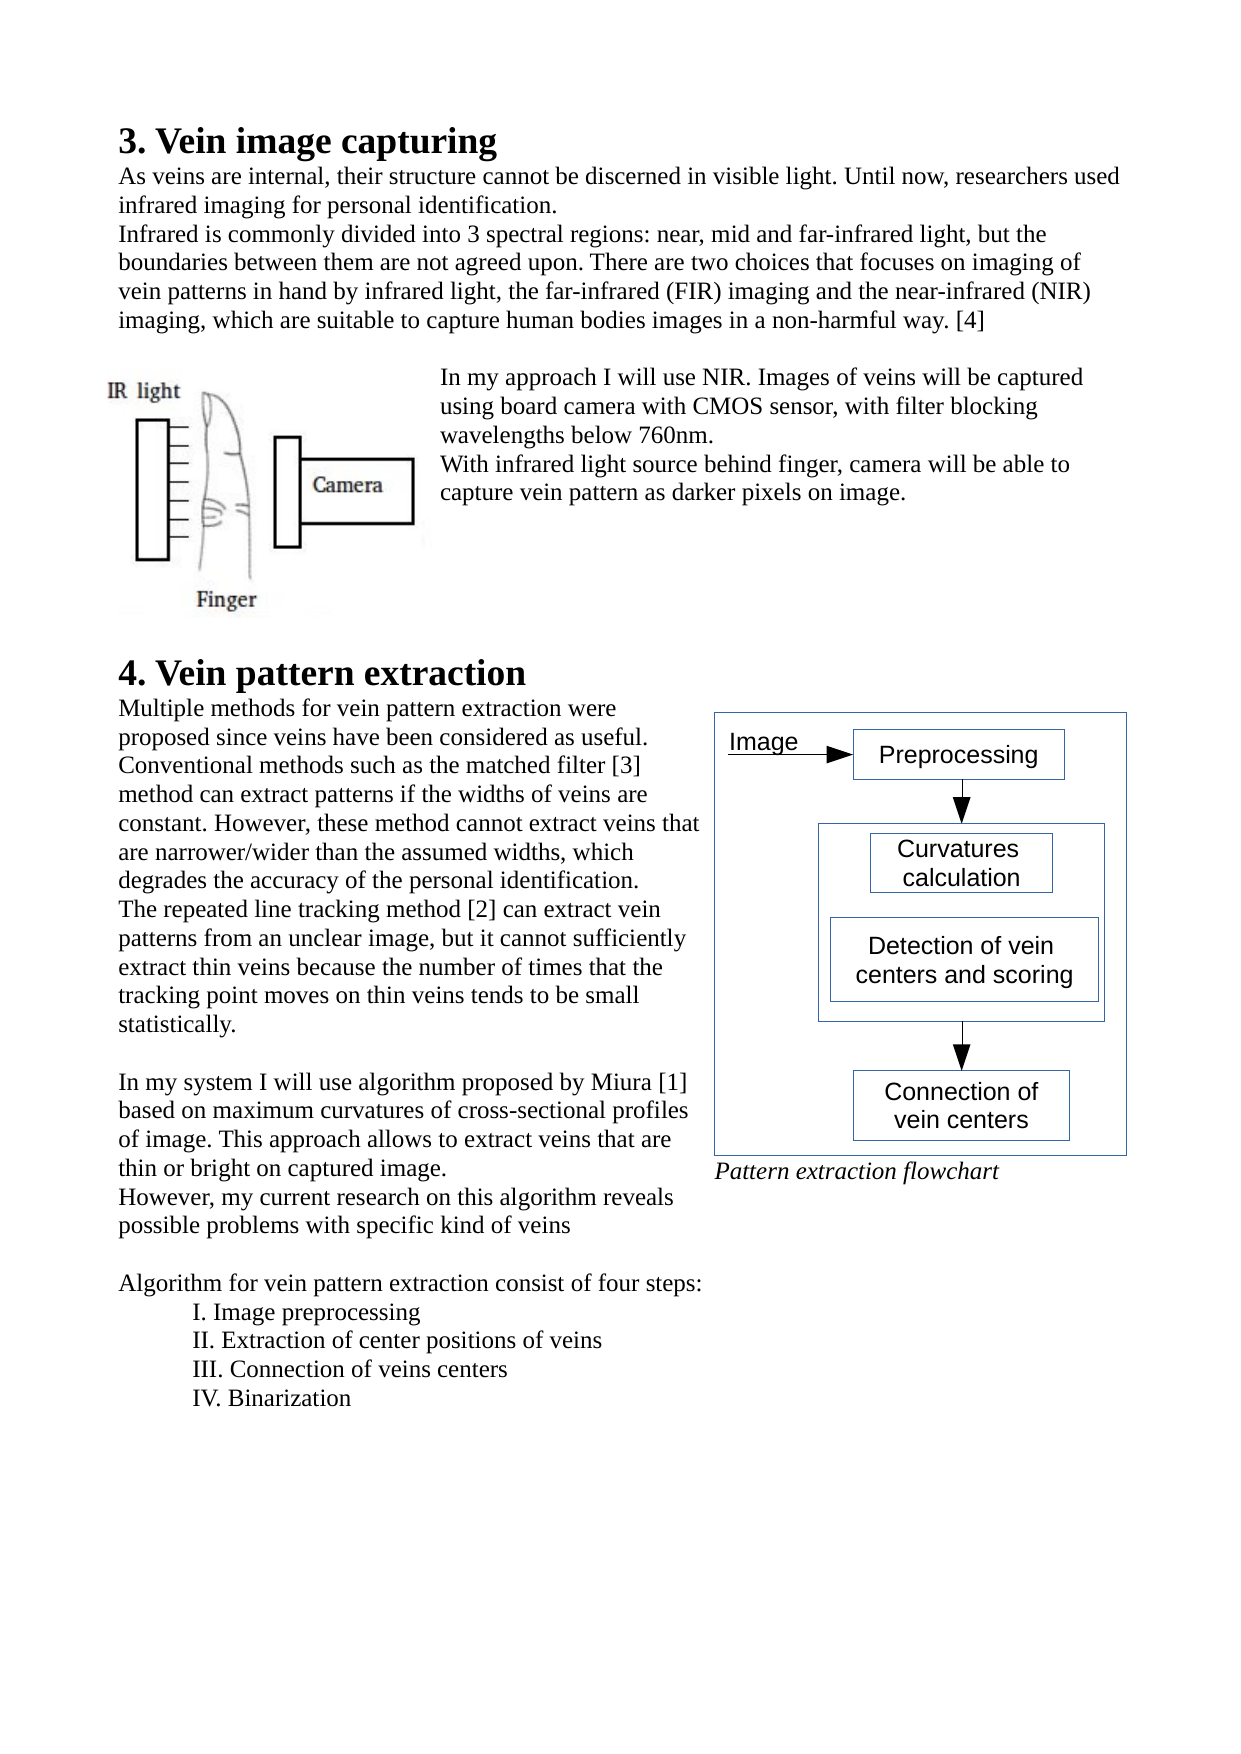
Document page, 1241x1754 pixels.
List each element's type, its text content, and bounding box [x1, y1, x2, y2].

text With infrared light source behind finger, camera will be able to capture vein pattern as darker pixels on image. [440, 449, 1122, 506]
text The repeated line tracking method [2] can extract vein patterns from an unclear image, but it cannot sufficiently extract thin veins because the number of times that the tracking point moves on thin veins tends to be small statistically. [118, 894, 714, 1038]
text Algorithm for vein pattern extraction consist of four steps: I. Image preprocessing [118, 1268, 1122, 1326]
text However, my current research on this algorithm reveals possible problems with specific kind of veins [118, 1182, 1122, 1239]
text Infrared is commonly divided into 3 spectral regions: near, mid and far-infrared light, but the boundaries between them are not agreed upon. There are two choices that focuses on imaging of vein patterns in hand by infrared light, the far-infrared (FIR) imaging and the near-infrared (NIR) imaging, which are suitable to capture human bodies images in a non-harmful way. [4] [118, 219, 1122, 334]
text In my system I will use algorithm proposed by Miura [1] based on maximum curvatures of cross-sectional profiles of image. This approach allows to extract veins that are thin or bright on captured image. [118, 1067, 714, 1182]
text As veins are internal, their structure cannot be discerned in visible light. Until now, researchers used infrared imaging for personal identification. [118, 161, 1122, 219]
text In my approach I will use NIR. Images of veins will be captured using board camera with CMOS sensor, with filter blocking wavelengths below 760nm. [118, 362, 1122, 449]
text II. Extraction of center positions of veins [118, 1326, 1122, 1354]
text Multiple methods for vein pattern extraction were proposed since veins have been considered as useful. Conventional methods such as the matched filter [3] method can extract patterns if the widths of veins are constant. However, these method cannot extract veins that are narrower/wider than the assumed widths, which degrades the accuracy of the personal identification. [118, 693, 1122, 894]
text Pattern extraction flowchart [715, 725, 1126, 1155]
text 4. Vein pattern extraction [118, 650, 1122, 693]
text Pattern extraction flowchart [714, 1156, 1127, 1185]
text III. Connection of veins centers [118, 1354, 1122, 1383]
text 3. Vein image capturing [118, 118, 1122, 161]
text IV. Binarization [118, 1383, 1122, 1412]
picture [106, 367, 440, 618]
